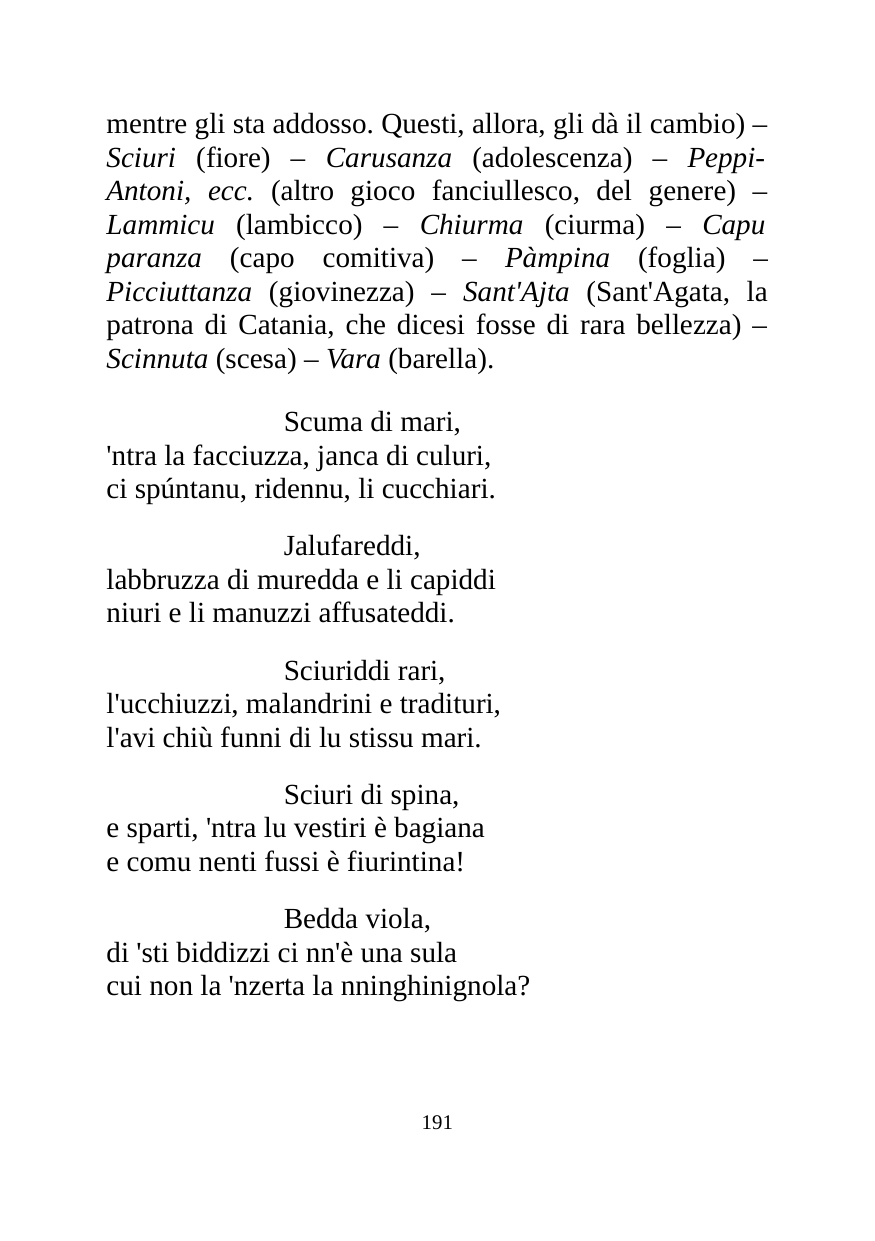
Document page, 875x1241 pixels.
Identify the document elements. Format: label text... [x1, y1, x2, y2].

text niuri e li manuzzi affusateddi. [106, 595, 768, 629]
text e comu nenti fussi è fiurintina! [106, 844, 768, 877]
text mentre gli sta addosso. Questi, allora, gli dà il cambio) – Sciuri (fiore) – Carusanza (adolescenza) – Peppi-Antoni, ecc. (altro gioco fanciullesco, del genere) – Lammicu (lambicco) – Chiurma (ciurma) – Capu paranza (capo comitiva) – Pàmpina (foglia) – Picciuttanza (giovinezza) – Sant'Ajta (Sant'Agata, la patrona di Catania, che dicesi fosse di rara bellezza) – Scinnuta (scesa) – Vara (barella). [106, 106, 768, 374]
text 'ntra la facciuzza, janca di culuri, [106, 438, 768, 471]
text cui non la 'nzerta la nninghinignola? [106, 968, 768, 1002]
text Jalufareddi, [106, 528, 768, 562]
text di 'sti biddizzi ci nn'è una sula [106, 935, 768, 968]
text ci spúntanu, ridennu, li cucchiari. [106, 471, 768, 505]
text labbruzza di muredda e li capiddi [106, 562, 768, 595]
text Sciuriddi rari, [106, 653, 768, 686]
text e sparti, 'ntra lu vestiri è bagiana [106, 810, 768, 844]
text Scuma di mari, [106, 404, 768, 438]
text l'avi chiù funni di lu stissu mari. [106, 720, 768, 753]
text Sciuri di spina, [106, 777, 768, 810]
text Bedda viola, [106, 901, 768, 935]
text l'ucchiuzzi, malandrini e tradituri, [106, 686, 768, 720]
